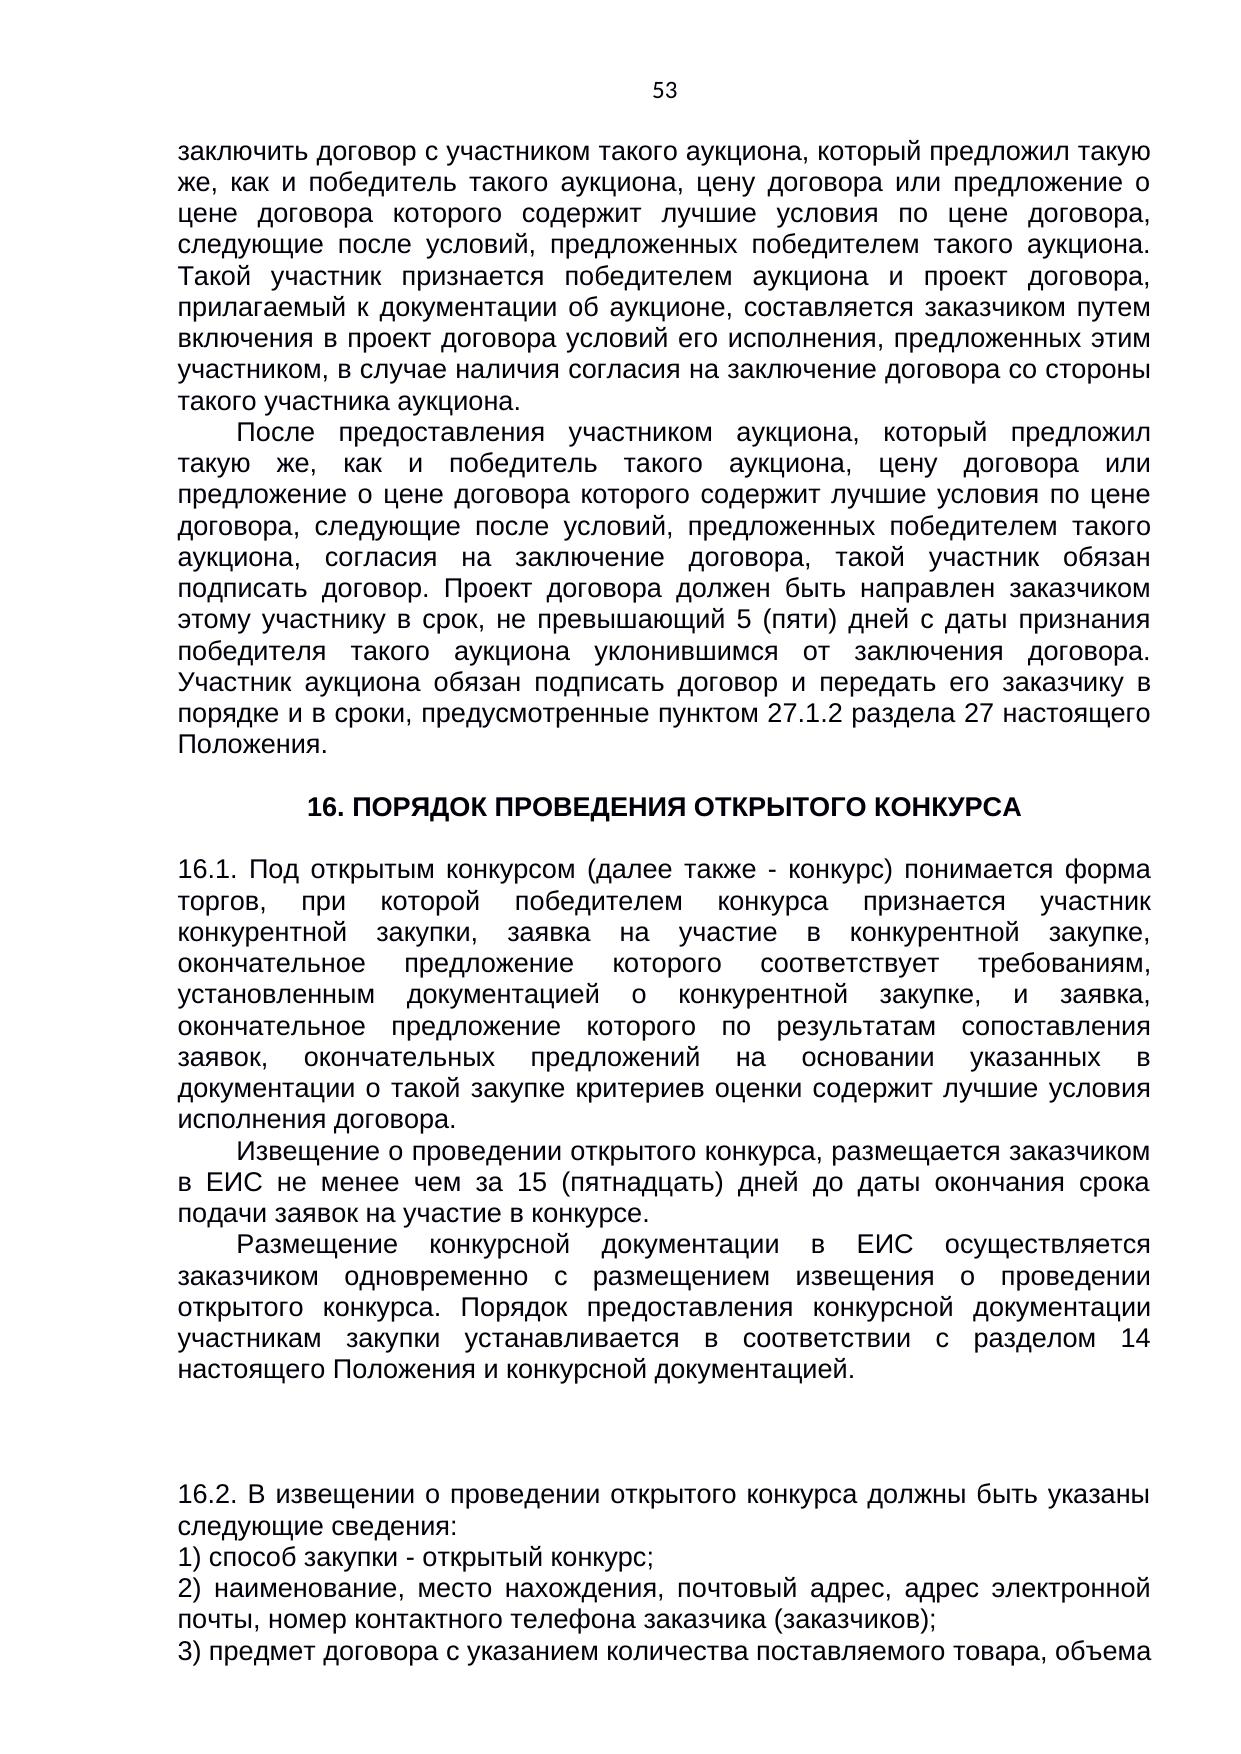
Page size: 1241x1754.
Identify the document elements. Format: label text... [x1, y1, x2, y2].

text Извещение о проведении открытого конкурса, размещается заказчиком в ЕИС не менее чем за 15 (пятнадцать) дней до даты окончания срока подачи заявок на участие в конкурсе. [177, 1135, 1152, 1228]
text 16.1. Под открытым конкурсом (далее также - конкурс) понимается форма торгов, при которой победителем конкурса признается участник конкурентной закупки, заявка на участие в конкурентной закупке, окончательное предложение которого соответствует требованиям, установленным документацией о конкурентной закупке, и заявка, окончательное предложение которого по результатам сопоставления заявок, окончательных предложений на основании указанных в документации о такой закупке критериев оценки содержит лучшие условия исполнения договора. [177, 853, 1152, 1135]
text 1) способ закупки - открытый конкурс; [177, 1541, 1152, 1572]
text 3) предмет договора с указанием количества поставляемого товара, объема [177, 1635, 1152, 1666]
text После предоставления участником аукциона, который предложил такую же, как и победитель такого аукциона, цену договора или предложение о цене договора которого содержит лучшие условия по цене договора, следующие после условий, предложенных победителем такого аукциона, согласия на заключение договора, такой участник обязан подписать договор. Проект договора должен быть направлен заказчиком этому участнику в срок, не превышающий 5 (пяти) дней с даты признания победителя такого аукциона уклонившимся от заключения договора. Участник аукциона обязан подписать договор и передать его заказчику в порядке и в сроки, предусмотренные пунктом 27.1.2 раздела 27 настоящего Положения. [177, 416, 1152, 760]
text Размещение конкурсной документации в ЕИС осуществляется заказчиком одновременно с размещением извещения о проведении открытого конкурса. Порядок предоставления конкурсной документации участникам закупки устанавливается в соответствии с разделом 14 настоящего Положения и конкурсной документацией. [177, 1228, 1152, 1385]
text заключить договор с участником такого аукциона, который предложил такую же, как и победитель такого аукциона, цену договора или предложение о цене договора которого содержит лучшие условия по цене договора, следующие после условий, предложенных победителем такого аукциона. Такой участник признается победителем аукциона и проект договора, прилагаемый к документации об аукционе, составляется заказчиком путем включения в проект договора условий его исполнения, предложенных этим участником, в случае наличия согласия на заключение договора со стороны такого участника аукциона. [177, 135, 1152, 416]
text 16. ПОРЯДОК ПРОВЕДЕНИЯ ОТКРЫТОГО КОНКУРСА [177, 791, 1152, 822]
text 2) наименование, место нахождения, почтовый адрес, адрес электронной почты, номер контактного телефона заказчика (заказчиков); [177, 1572, 1152, 1635]
text 16.2. В извещении о проведении открытого конкурса должны быть указаны следующие сведения: [177, 1478, 1152, 1541]
